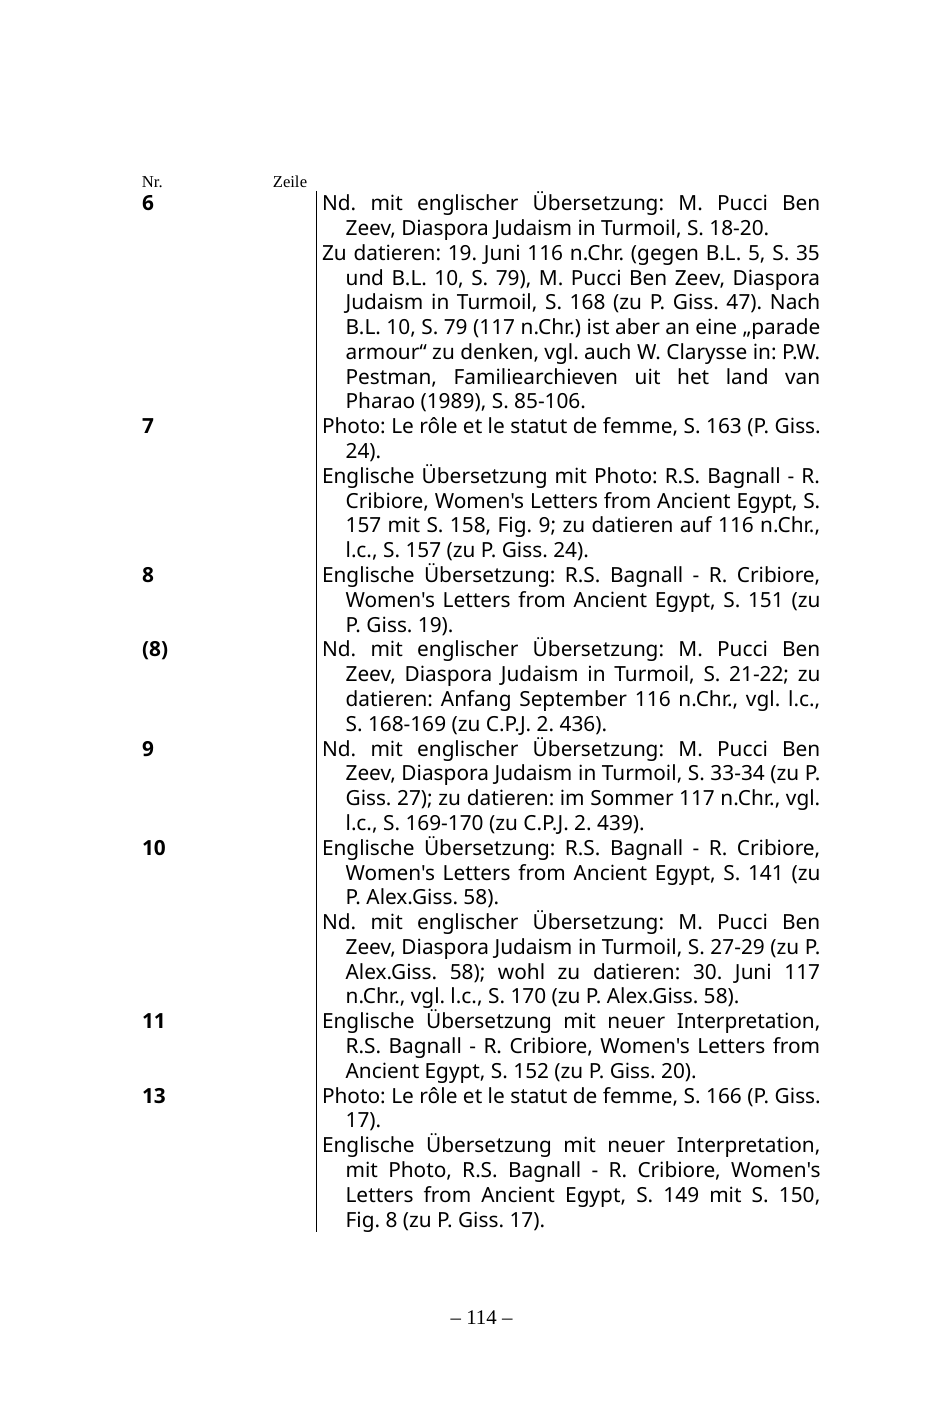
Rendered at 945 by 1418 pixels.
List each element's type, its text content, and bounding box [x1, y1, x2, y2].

table_cell 11 [136, 1009, 316, 1083]
table_cell 9 [136, 736, 316, 835]
table_cell (8) [136, 637, 316, 736]
table_cell 13 [136, 1083, 316, 1133]
table_cell Nd. mit englischer Übersetzung: M. Pucci Ben Zeev, Diaspora Judaism in Turmoil, S. 33-34 (zu P. Giss. 27); zu datieren: im Sommer 117 n.Chr., vgl. l.c., S. 169-170 (zu C.P.J. 2. 439). [317, 736, 827, 835]
table_cell Englische Übersetzung: R.S. Bagnall - R. Cribiore, Women's Letters from Ancient Egypt, S. 141 (zu P. Alex.Giss. 58). [317, 835, 827, 910]
table_cell Nd. mit englischer Übersetzung: M. Pucci Ben Zeev, Diaspora Judaism in Turmoil, S. 27-29 (zu P. Alex.Giss. 58); wohl zu datieren: 30. Juni 117 n.Chr., vgl. l.c., S. 170 (zu P. Alex.Giss. 58). [317, 910, 827, 1009]
table_cell 7 [136, 414, 316, 463]
table_cell [136, 464, 316, 563]
table_cell [136, 1133, 316, 1232]
table_cell Nd. mit englischer Übersetzung: M. Pucci Ben Zeev, Diaspora Judaism in Turmoil, S. 18-20. [317, 191, 827, 240]
table_cell [136, 240, 316, 414]
table_cell 8 [136, 563, 316, 637]
table_cell Englische Übersetzung mit neuer Interpretation, R.S. Bagnall - R. Cribiore, Women's Letters from Ancient Egypt, S. 152 (zu P. Giss. 20). [317, 1009, 827, 1083]
table_cell Englische Übersetzung mit neuer Interpretation, mit Photo, R.S. Bagnall - R. Cribiore, Women's Letters from Ancient Egypt, S. 149 mit S. 150, Fig. 8 (zu P. Giss. 17). [317, 1133, 827, 1232]
table_cell 10 [136, 835, 316, 910]
table_cell Nd. mit englischer Übersetzung: M. Pucci Ben Zeev, Diaspora Judaism in Turmoil, S. 21-22; zu datieren: Anfang September 116 n.Chr., vgl. l.c., S. 168-169 (zu C.P.J. 2. 436). [317, 637, 827, 736]
table_cell Englische Übersetzung mit Photo: R.S. Bagnall - R. Cribiore, Women's Letters from Ancient Egypt, S. 157 mit S. 158, Fig. 9; zu datieren auf 116 n.Chr., l.c., S. 157 (zu P. Giss. 24). [317, 464, 827, 563]
table_cell Englische Übersetzung: R.S. Bagnall - R. Cribiore, Women's Letters from Ancient Egypt, S. 151 (zu P. Giss. 19). [317, 563, 827, 637]
table_cell 6 [136, 191, 316, 240]
table_cell [136, 910, 316, 1009]
table_cell Zu datieren: 19. Juni 116 n.Chr. (gegen B.L. 5, S. 35 und B.L. 10, S. 79), M. Pucci Ben Zeev, Diaspora Judaism in Turmoil, S. 168 (zu P. Giss. 47). Nach B.L. 10, S. 79 (117 n.Chr.) ist aber an eine „parade armour“ zu denken, vgl. auch W. Clarysse in: P.W. Pestman, Familiearchieven uit het land van Pharao (1989), S. 85-106. [317, 240, 827, 414]
table_cell Photo: Le rôle et le statut de femme, S. 163 (P. Giss. 24). [317, 414, 827, 463]
table_cell Photo: Le rôle et le statut de femme, S. 166 (P. Giss. 17). [317, 1083, 827, 1133]
